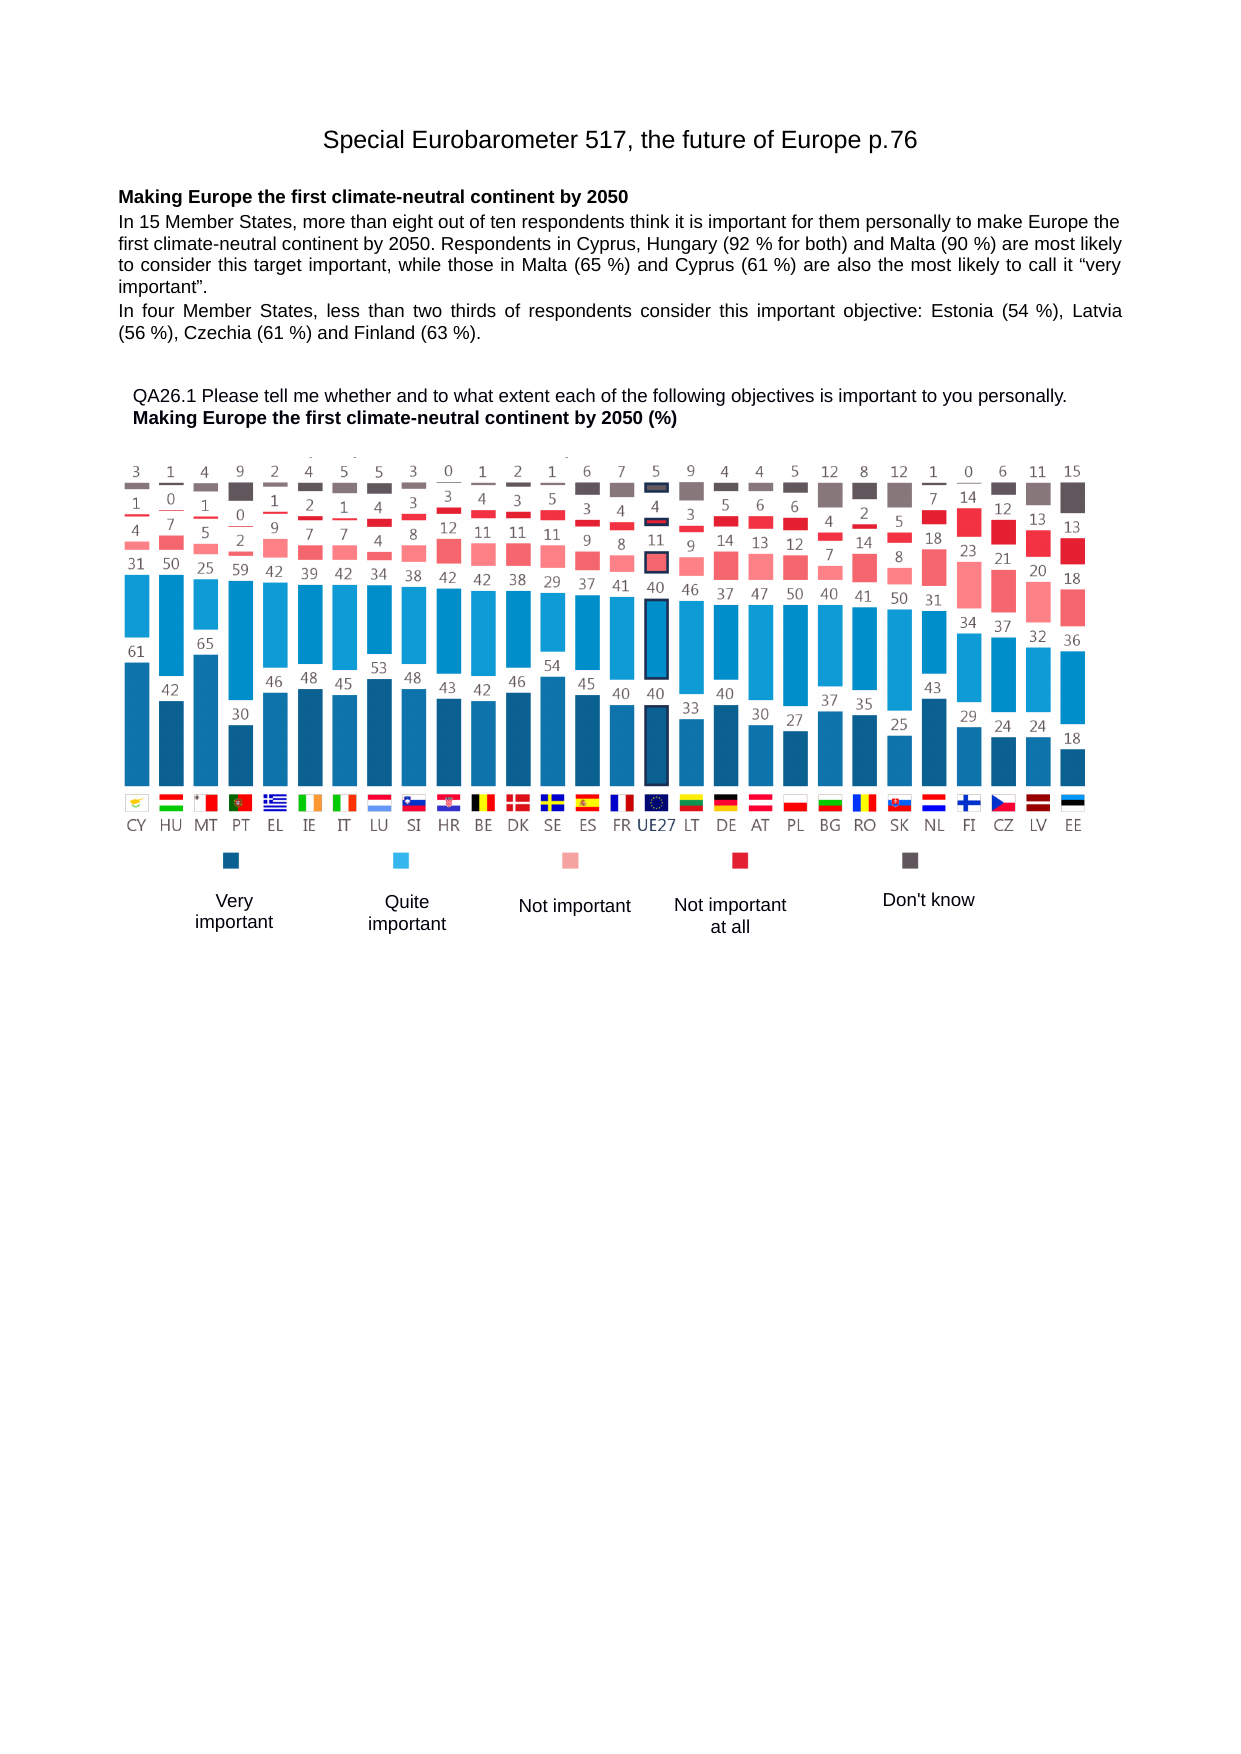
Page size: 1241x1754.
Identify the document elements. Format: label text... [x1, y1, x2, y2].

text In 15 Member States, more than eight out of ten respondents think it is important for them personally to make Europe the first climate-neutral continent by 2050. Respondents in Cyprus, Hungary (92 % for both) and Malta (90 %) are most likely to consider this target important, while those in Malta (65 %) and Cyprus (61 %) are also the most likely to call it “very important”. [118, 211, 1122, 297]
text Making Europe the first climate-neutral continent by 2050 [118, 186, 1122, 208]
picture [118, 457, 1094, 883]
text In four Member States, less than two thirds of respondents consider this important objective: Estonia (54 %), Latvia (56 %), Czechia (61 %) and Finland (63 %). [118, 300, 1122, 343]
